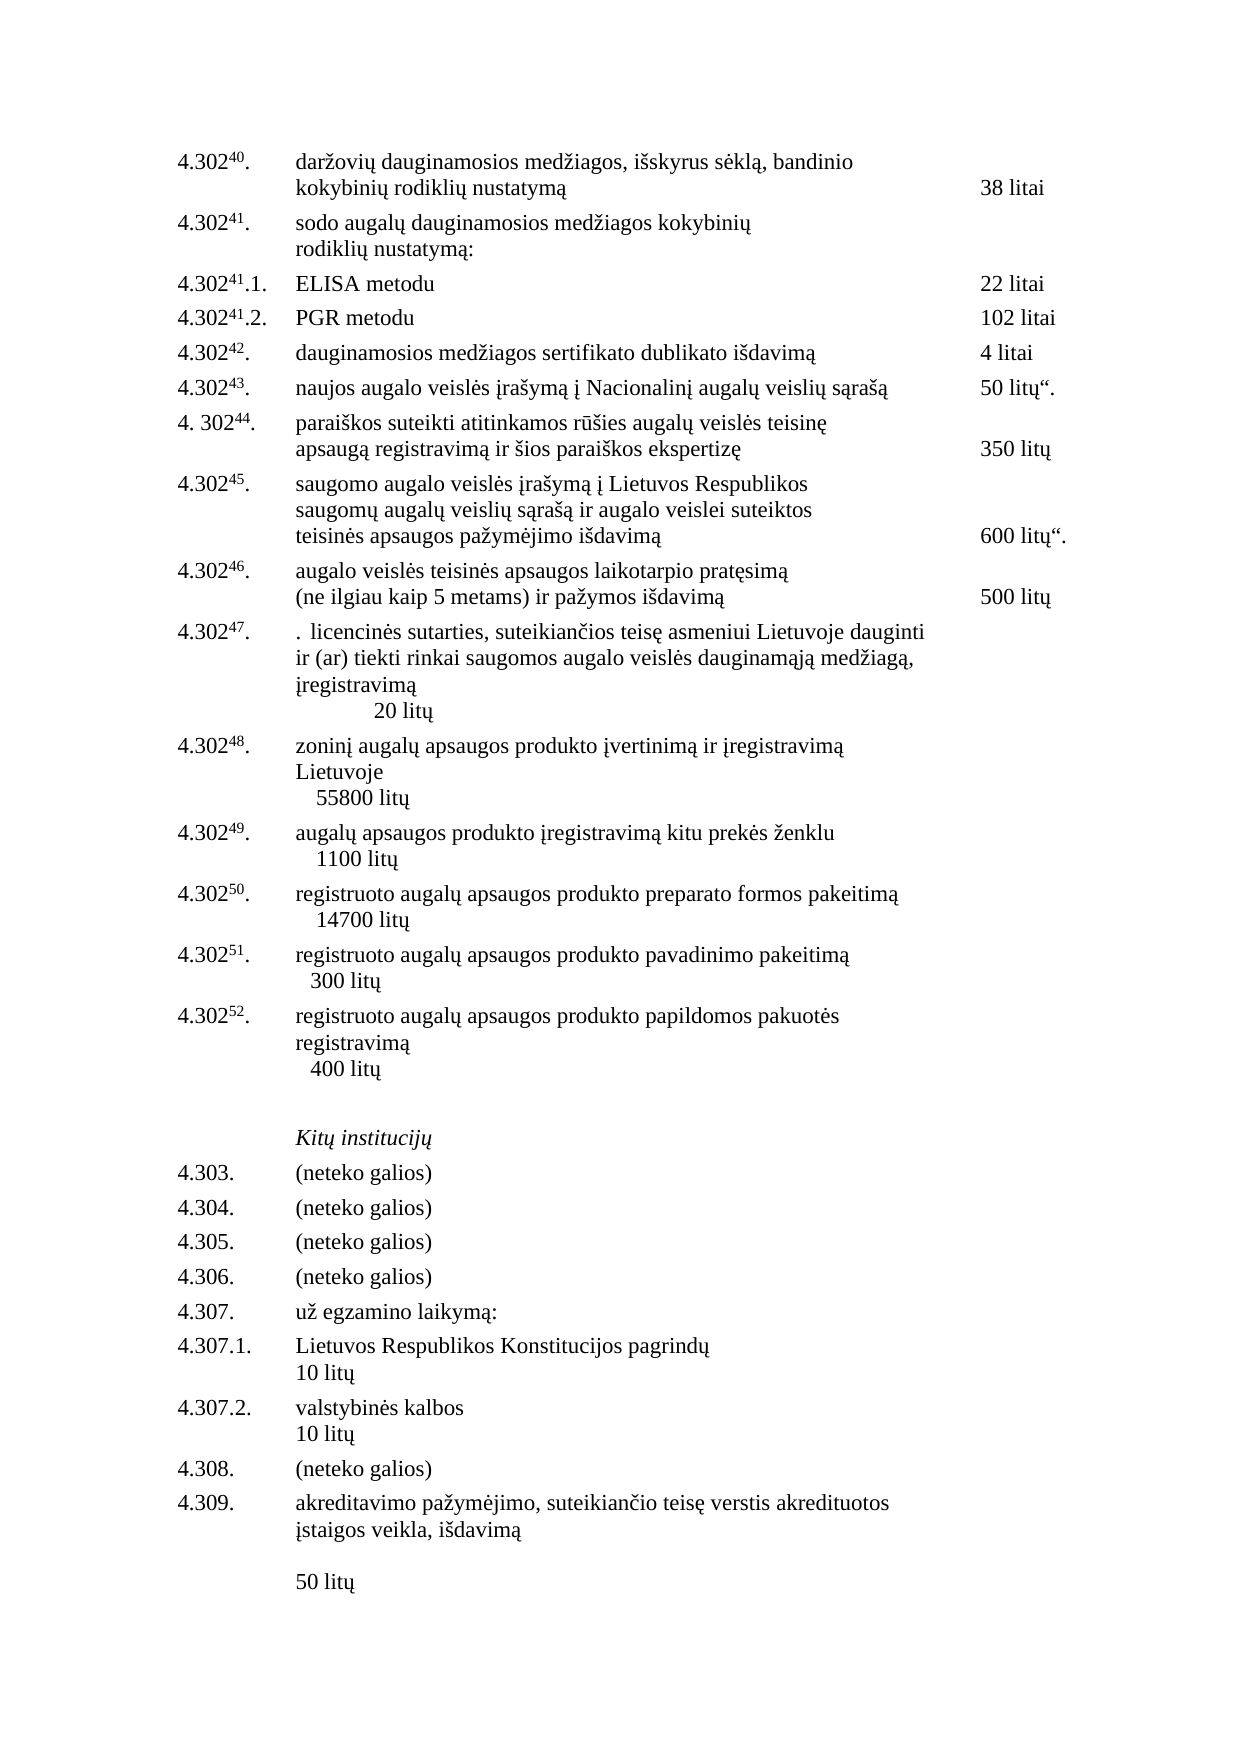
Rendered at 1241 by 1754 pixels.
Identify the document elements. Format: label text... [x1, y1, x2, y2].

text 4. 30244. paraiškos suteikti atitinkamos rūšies augalų veislės teisinę apsaugą registravimą ir šios paraiškos ekspertizę 350 litų [177, 408, 1122, 461]
text 4.30245. saugomo augalo veislės įrašymą į Lietuvos Respublikos saugomų augalų veislių sąrašą ir augalo veislei suteiktos teisinės apsaugos pažymėjimo išdavimą 600 litų“. [177, 469, 1122, 549]
text 4.30241. sodo augalų dauginamosios medžiagos kokybinių rodiklių nustatymą: [177, 209, 1122, 261]
text 4.30243. naujos augalo veislės įrašymą į Nacionalinį augalų veislių sąrašą 50 litų“. [177, 374, 1122, 400]
text 4.305. (neteko galios) [177, 1228, 945, 1255]
text 4.303. (neteko galios) [177, 1159, 945, 1185]
text 4.30242. dauginamosios medžiagos sertifikato dublikato išdavimą 4 litai [177, 339, 1122, 366]
text 4.308. (neteko galios) [177, 1454, 945, 1481]
text 4.306. (neteko galios) [177, 1263, 945, 1289]
text 4.304. (neteko galios) [177, 1194, 945, 1220]
text 4.30250. registruoto augalų apsaugos produkto preparato formos pakeitimą 14700 litų [177, 880, 930, 933]
text 4.30249. augalų apsaugos produkto įregistravimą kitu prekės ženklu 1100 litų [177, 819, 930, 872]
text 4.30251. registruoto augalų apsaugos produkto pavadinimo pakeitimą 300 litų [177, 941, 930, 994]
text 4.30252. registruoto augalų apsaugos produkto papildomos pakuotės registravimą 400 litų [177, 1002, 930, 1081]
text 4.30248. zoninį augalų apsaugos produkto įvertinimą ir įregistravimą Lietuvoje 55800 litų [177, 732, 930, 811]
text 4.307.2. valstybinės kalbos 10 litų [177, 1393, 945, 1446]
text 4.30240. daržovių dauginamosios medžiagos, išskyrus sėklą, bandinio kokybinių rodiklių nustatymą 38 litai [177, 148, 1122, 200]
text 4.309. akreditavimo pažymėjimo, suteikiančio teisę verstis akredituotos įstaigos veikla, išdavimą 50 litų [177, 1489, 945, 1595]
text 4.307. už egzamino laikymą: [177, 1298, 945, 1324]
text 4.30247. . licencinės sutarties, suteikiančios teisę asmeniui Lietuvoje dauginti ir (ar) tiekti rinkai saugomos augalo veislės dauginamąją medžiagą, įregistravimą 20 litų [177, 618, 930, 723]
text 4.30241.2. PGR metodu 102 litai [177, 304, 1122, 331]
text 4.307.1. Lietuvos Respublikos Konstitucijos pagrindų 10 litų [177, 1332, 945, 1385]
text 4.30241.1. ELISA metodu 22 litai [177, 270, 1122, 296]
text Kitų institucijų [295, 1124, 945, 1151]
text 4.30246. augalo veislės teisinės apsaugos laikotarpio pratęsimą (ne ilgiau kaip 5 metams) ir pažymos išdavimą 500 litų [177, 557, 1122, 610]
